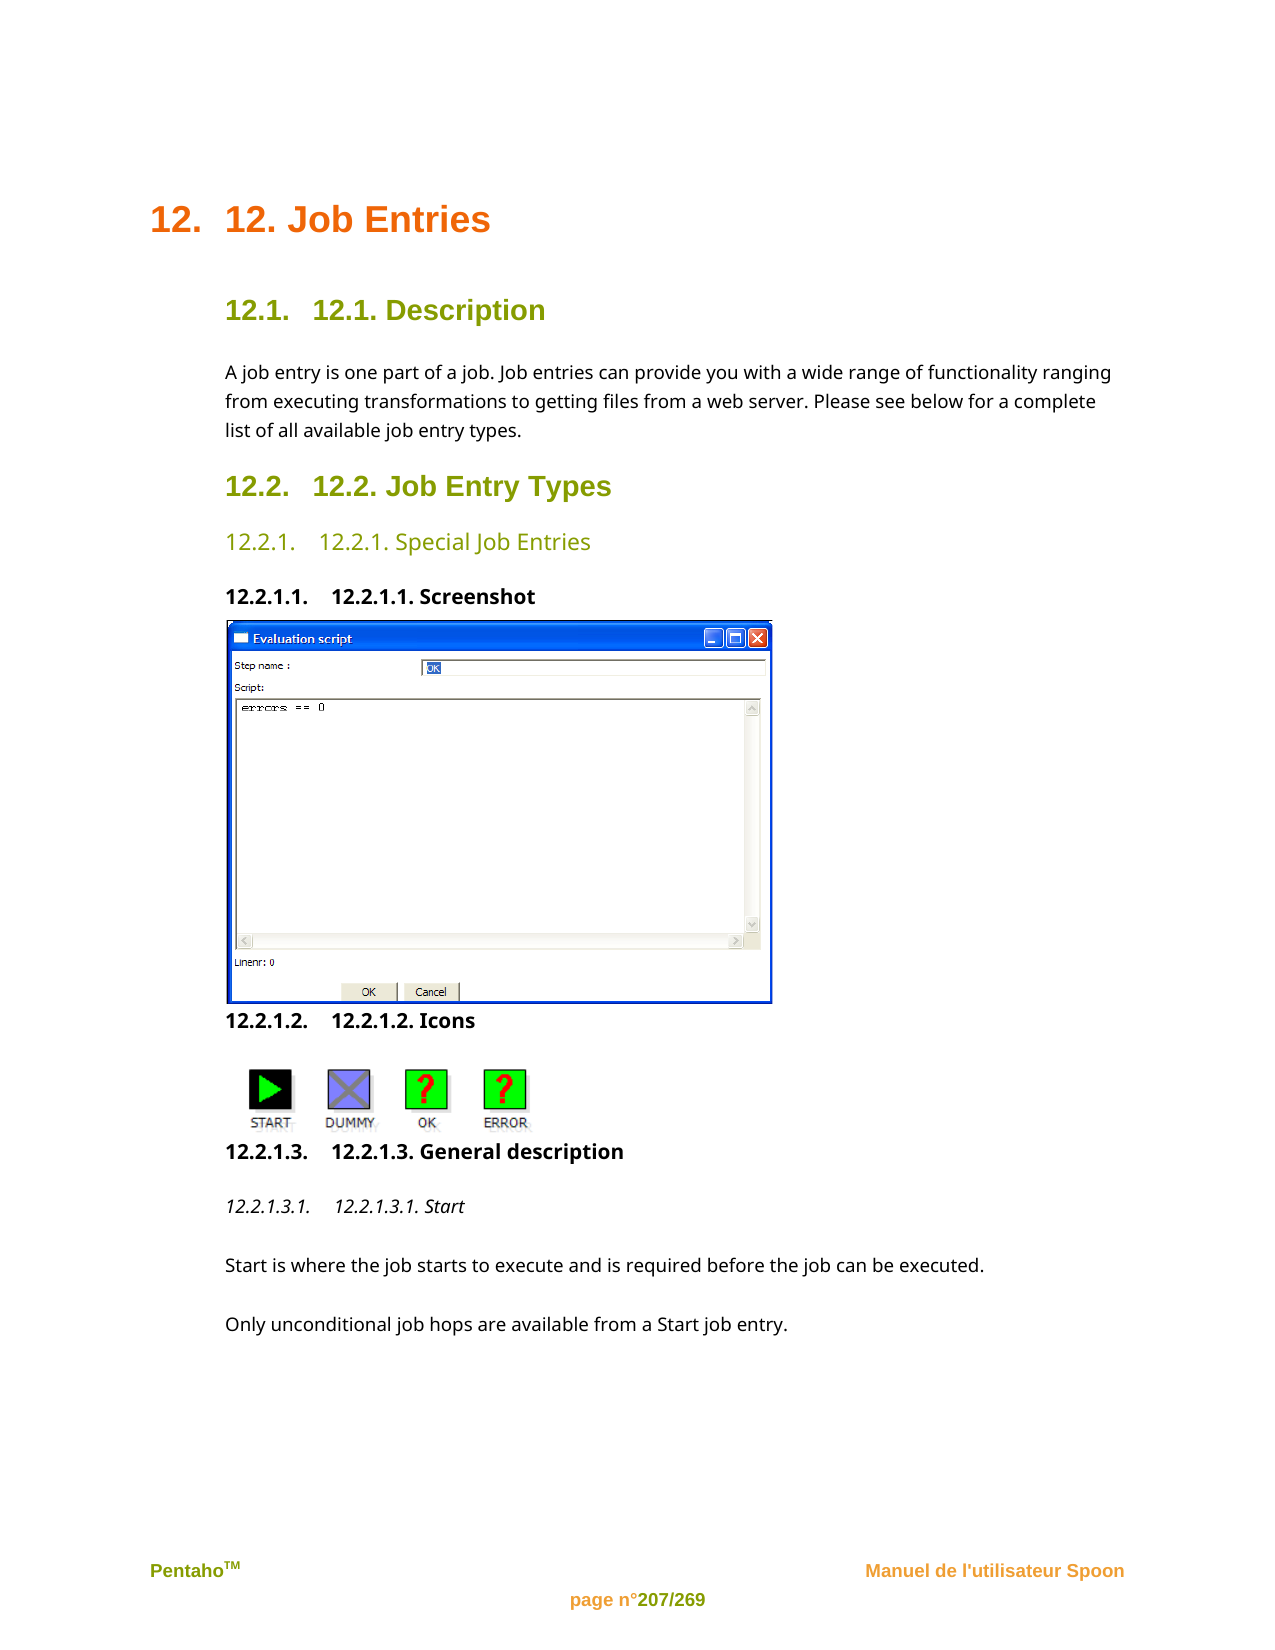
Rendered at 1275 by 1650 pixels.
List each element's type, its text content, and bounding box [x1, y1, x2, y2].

text A job entry is one part of a job. Job entries can provide you with a wide range of functionality ranging from executing transformations to getting files from a web server. Please see below for a complete list of all available job entry types. [225, 356, 1125, 443]
subtitle 12.1. Description [225, 297, 1125, 326]
subtitle 12.2.1.3. General description [225, 1059, 1125, 1165]
text Start is where the job starts to execute and is required before the job can be executed. [225, 1249, 1125, 1278]
subtitle 12.2. Job Entry Types [225, 473, 1125, 502]
subtitle 12.2.1.2. Icons [225, 635, 1125, 1034]
text Only unconditional job hops are available from a Start job entry. [225, 1308, 1125, 1337]
subtitle 12.2.1.3.1. Start [225, 1190, 1125, 1219]
subtitle 12.2.1. Special Job Entries [225, 527, 1125, 556]
subtitle 12.2.1.1. Screenshot [225, 581, 1125, 610]
subtitle 12. Job Entries [150, 209, 1125, 238]
